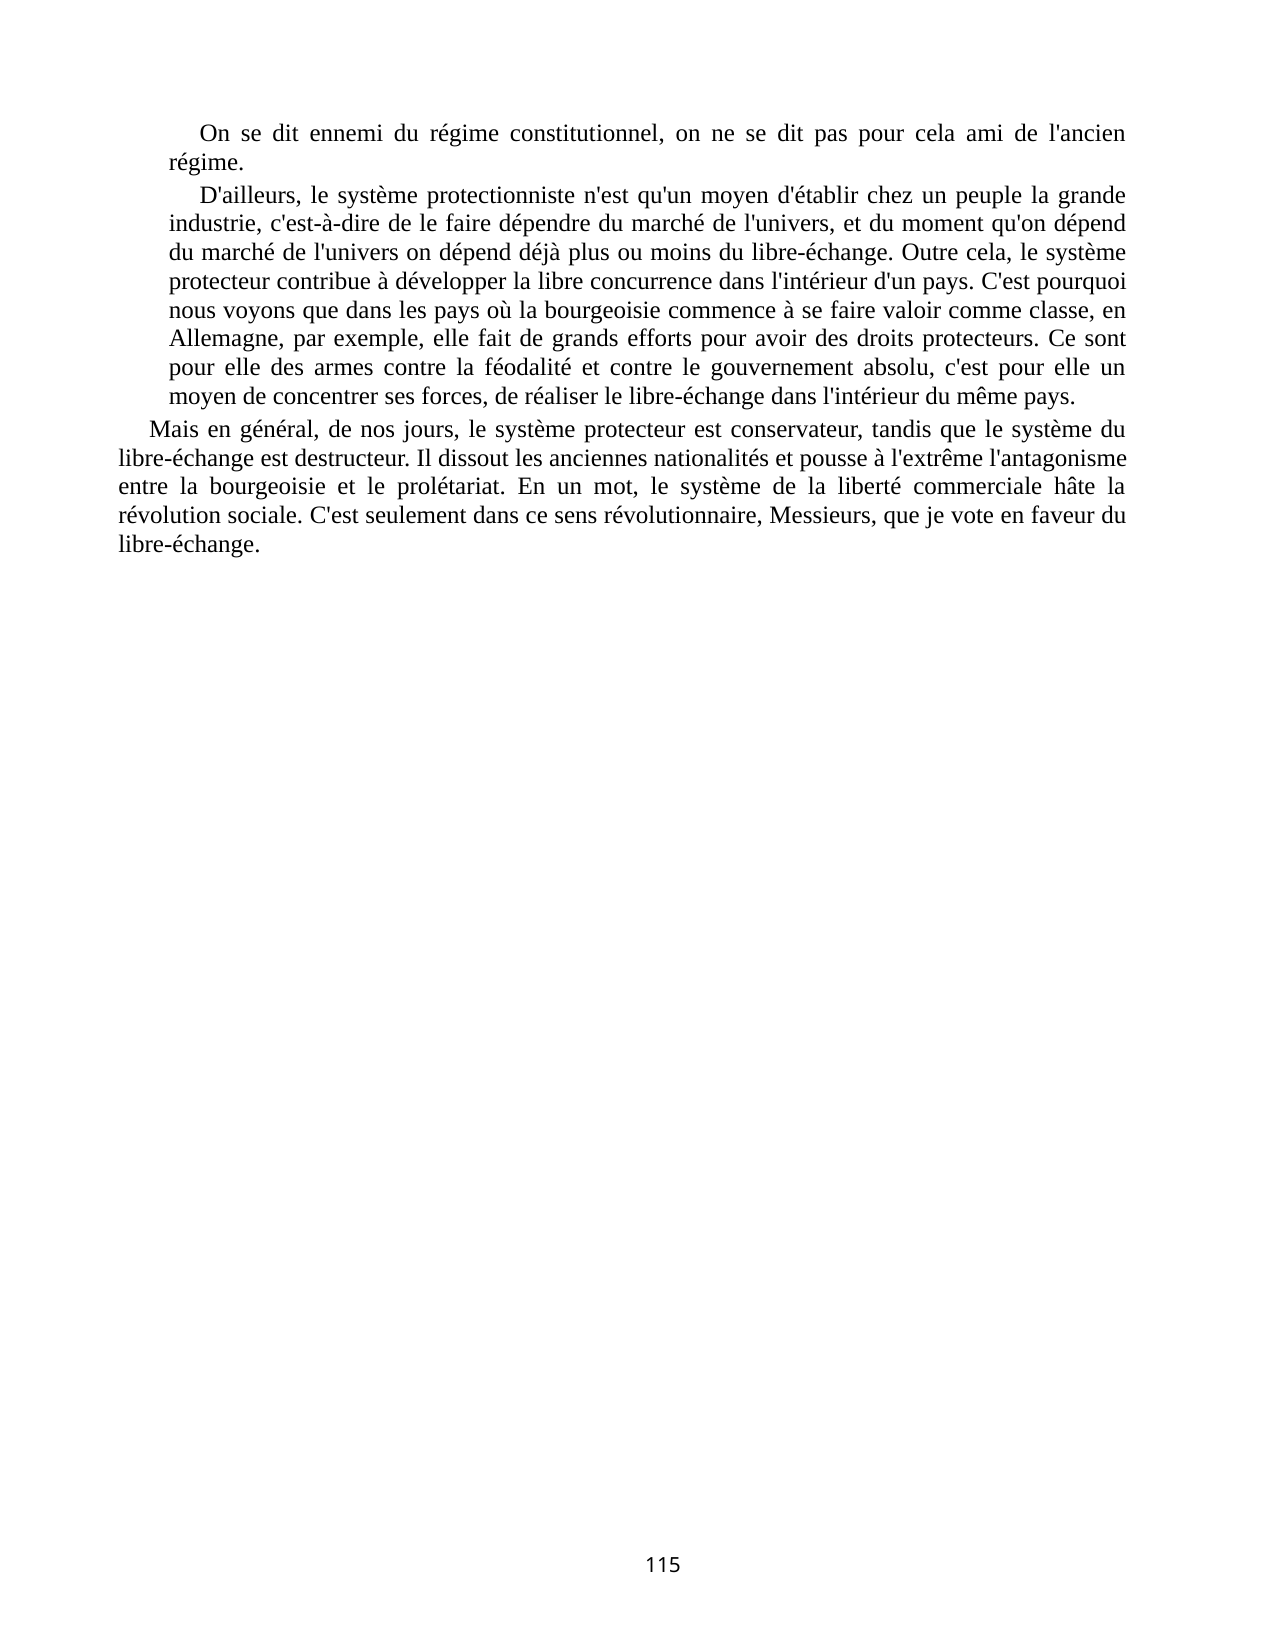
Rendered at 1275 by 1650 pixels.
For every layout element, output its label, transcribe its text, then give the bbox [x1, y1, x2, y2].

text On se dit ennemi du régime constitutionnel, on ne se dit pas pour cela ami de l'ancien régime. [168, 118, 1127, 176]
text Mais en général, de nos jours, le système protecteur est conservateur, tandis que le système du libre-échange est destructeur. Il dissout les anciennes nationalités et pousse à l'extrême l'antagonisme entre la bourgeoisie et le prolétariat. En un mot, le système de la liberté commerciale hâte la révolution sociale. C'est seulement dans ce sens révolutionnaire, Messieurs, que je vote en faveur du libre-échange. [118, 414, 1127, 558]
text D'ailleurs, le système protectionniste n'est qu'un moyen d'établir chez un peuple la grande industrie, c'est-à-dire de le faire dépendre du marché de l'univers, et du moment qu'on dépend du marché de l'univers on dépend déjà plus ou moins du libre-échange. Outre cela, le système protecteur contribue à dévelop­per la libre concurrence dans l'intérieur d'un pays. C'est pourquoi nous voyons que dans les pays où la bourgeoisie commence à se faire valoir comme classe, en Allemagne, par exemple, elle fait de grands efforts pour avoir des droits protecteurs. Ce sont pour elle des armes contre la féodalité et contre le gouvernement absolu, c'est pour elle un moyen de concentrer ses forces, de réaliser le libre-échange dans l'intérieur du même pays. [168, 180, 1127, 410]
